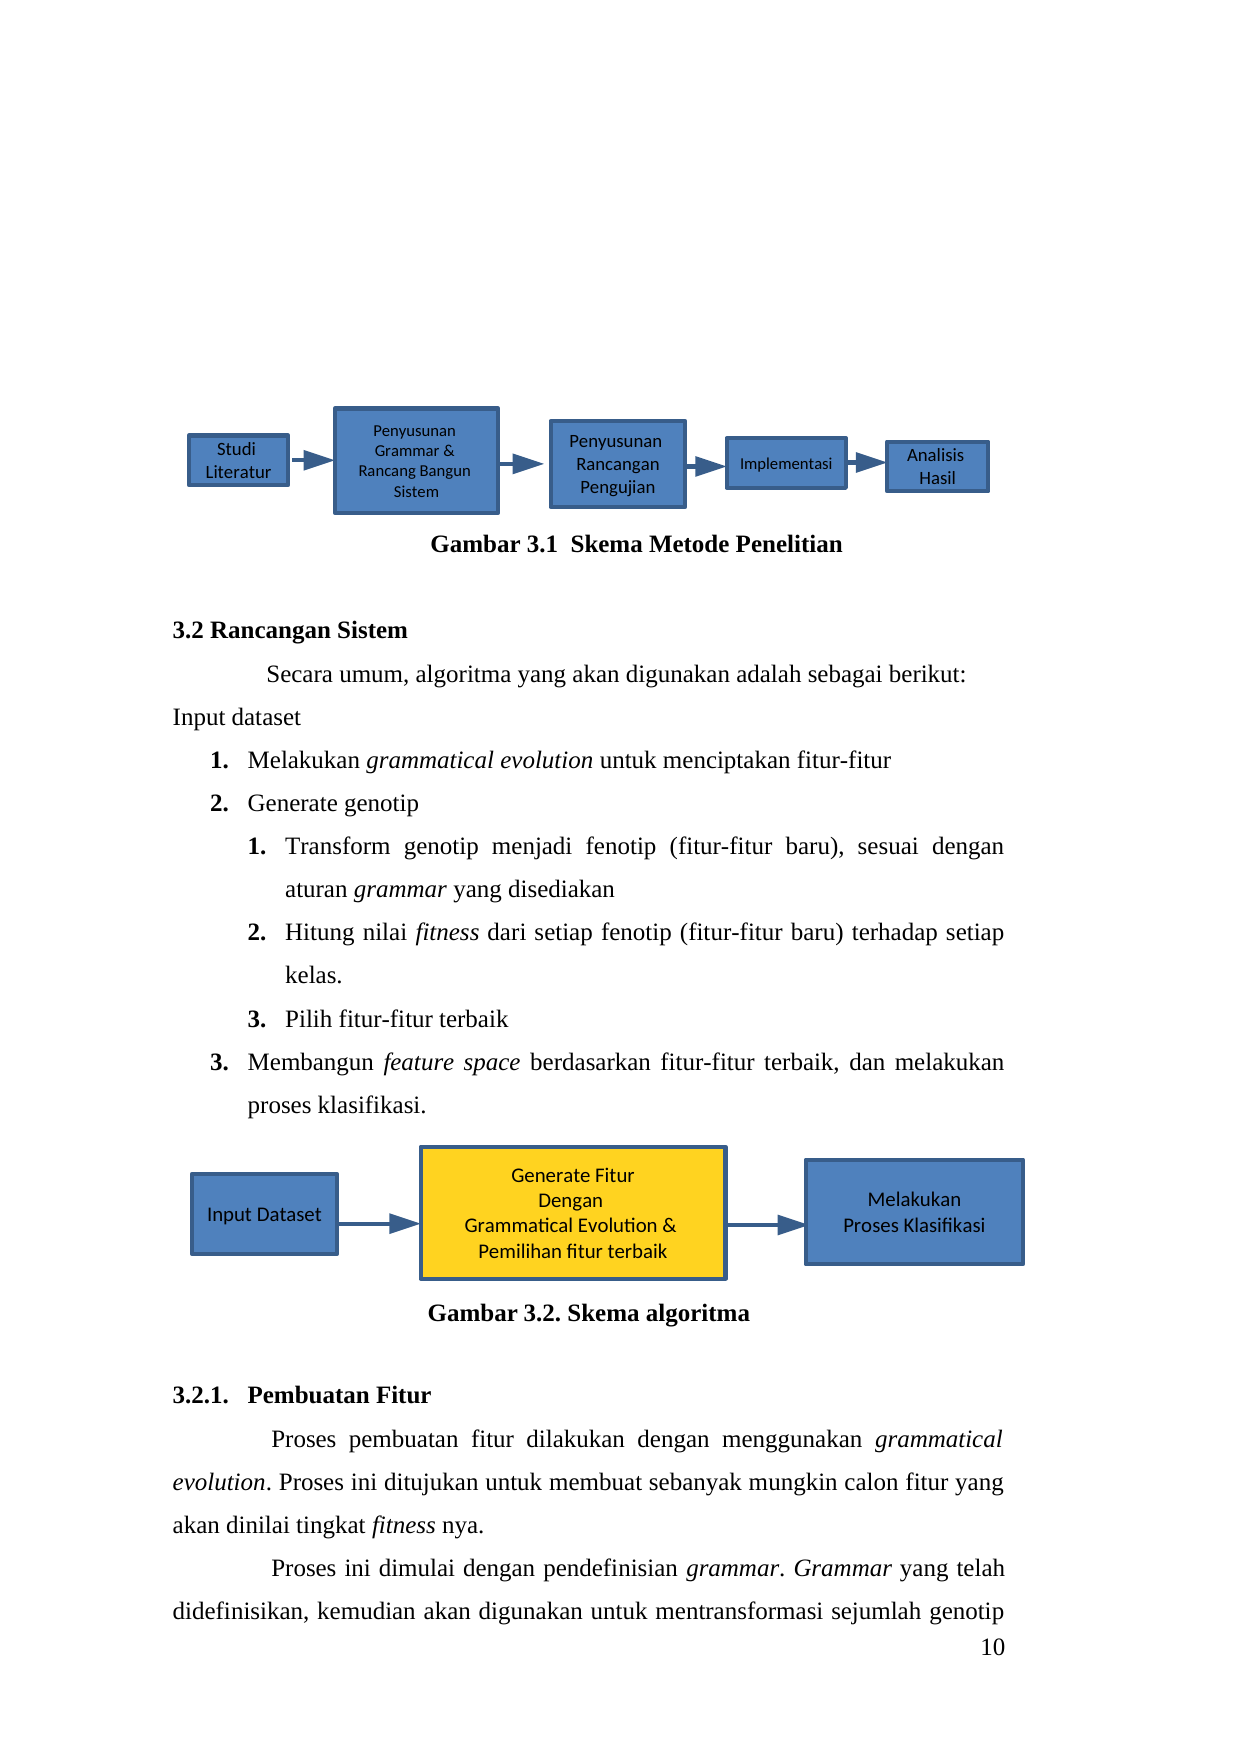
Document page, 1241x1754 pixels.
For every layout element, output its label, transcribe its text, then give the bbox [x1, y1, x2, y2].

text Gambar 3.2. Skema algoritma [172, 1298, 1005, 1327]
subtitle Pembuatan Fitur [172, 1381, 1005, 1409]
subtitle Rancangan Sistem [172, 616, 1005, 644]
list Transform genotip menjadi fenotip (fitur-fitur baru), sesuai dengan aturan grammar yang disediakan [247, 831, 1005, 903]
text Secara umum, algoritma yang akan digunakan adalah sebagai berikut: [172, 659, 1005, 687]
list Membangun feature space berdasarkan fitur-fitur terbaik, dan melakukan proses klasifikasi. [210, 1047, 1005, 1119]
list Hitung nilai fitness dari setiap fenotip (fitur-fitur baru) terhadap setiap kelas. [247, 917, 1005, 989]
list Generate genotip [210, 788, 1005, 817]
text Proses pembuatan fitur dilakukan dengan menggunakan grammatical evolution. Proses ini ditujukan untuk membuat sebanyak mungkin calon fitur yang akan dinilai tingkat fitness nya. [172, 1424, 1005, 1539]
list Pilih fitur-fitur terbaik [247, 1004, 1005, 1032]
text Proses ini dimulai dengan pendefinisian grammar. Grammar yang telah didefinisikan, kemudian akan digunakan untuk mentransformasi sejumlah genotip [172, 1553, 1005, 1625]
text Gambar 3.1 Skema Metode Penelitian [172, 511, 1005, 558]
text Input dataset [172, 702, 1005, 731]
list Melakukan grammatical evolution untuk menciptakan fitur-fitur [210, 745, 1005, 774]
